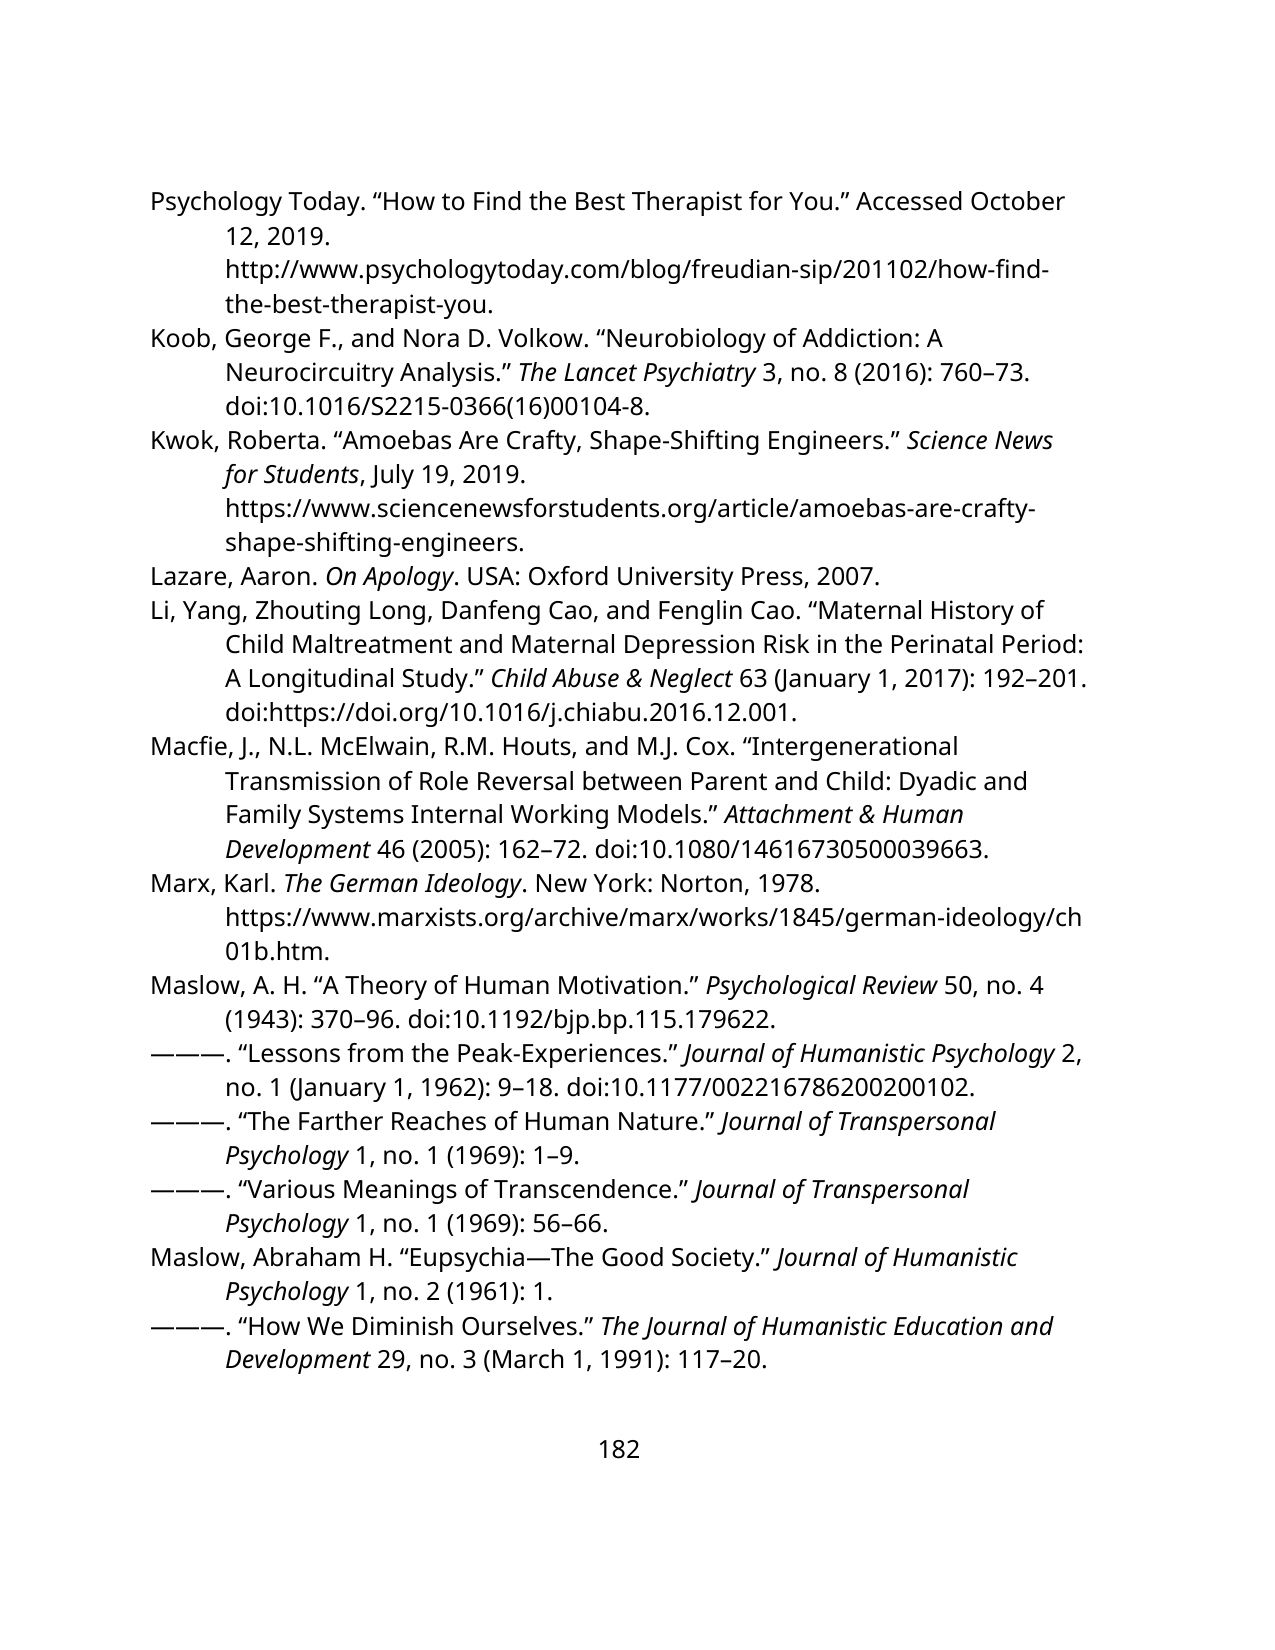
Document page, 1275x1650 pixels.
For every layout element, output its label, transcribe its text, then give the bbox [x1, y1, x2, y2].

text ———. “The Farther Reaches of Human Nature.” Journal of Transpersonal Psychology 1, no. 1 (1969): 1–9. [150, 1104, 1087, 1172]
text ———. “How We Diminish Ourselves.” The Journal of Humanistic Education and Development 29, no. 3 (March 1, 1991): 117–20. [150, 1308, 1087, 1376]
text ———. “Lessons from the Peak-Experiences.” Journal of Humanistic Psychology 2, no. 1 (January 1, 1962): 9–18. doi:10.1177/002216786200200102. [150, 1036, 1087, 1104]
text Maslow, A. H. “A Theory of Human Motivation.” Psychological Review 50, no. 4 (1943): 370–96. doi:10.1192/bjp.bp.115.179622. [150, 967, 1087, 1036]
text Psychology Today. “How to Find the Best Therapist for You.” Accessed October 12, 2019. http://www.psychologytoday.com/blog/freudian-sip/201102/how-find-the-best-therapist-you. [150, 184, 1087, 320]
text Maslow, Abraham H. “Eupsychia—The Good Society.” Journal of Humanistic Psychology 1, no. 2 (1961): 1. [150, 1240, 1087, 1308]
text ———. “Various Meanings of Transcendence.” Journal of Transpersonal Psychology 1, no. 1 (1969): 56–66. [150, 1172, 1087, 1240]
text Li, Yang, Zhouting Long, Danfeng Cao, and Fenglin Cao. “Maternal History of Child Maltreatment and Maternal Depression Risk in the Perinatal Period: A Longitudinal Study.” Child Abuse & Neglect 63 (January 1, 2017): 192–201. doi:https://doi.org/10.1016/j.chiabu.2016.12.001. [150, 593, 1087, 729]
text Kwok, Roberta. “Amoebas Are Crafty, Shape-Shifting Engineers.” Science News for Students, July 19, 2019. https://www.sciencenewsforstudents.org/article/amoebas-are-crafty-shape-shifting-engineers. [150, 422, 1087, 559]
text Lazare, Aaron. On Apology. USA: Oxford University Press, 2007. [150, 559, 1087, 593]
text Marx, Karl. The German Ideology. New York: Norton, 1978. https://www.marxists.org/archive/marx/works/1845/german-ideology/ch01b.htm. [150, 865, 1087, 967]
text Macfie, J., N.L. McElwain, R.M. Houts, and M.J. Cox. “Intergenerational Transmission of Role Reversal between Parent and Child: Dyadic and Family Systems Internal Working Models.” Attachment & Human Development 46 (2005): 162–72. doi:10.1080/14616730500039663. [150, 729, 1087, 865]
text Koob, George F., and Nora D. Volkow. “Neurobiology of Addiction: A Neurocircuitry Analysis.” The Lancet Psychiatry 3, no. 8 (2016): 760–73. doi:10.1016/S2215-0366(16)00104-8. [150, 320, 1087, 422]
